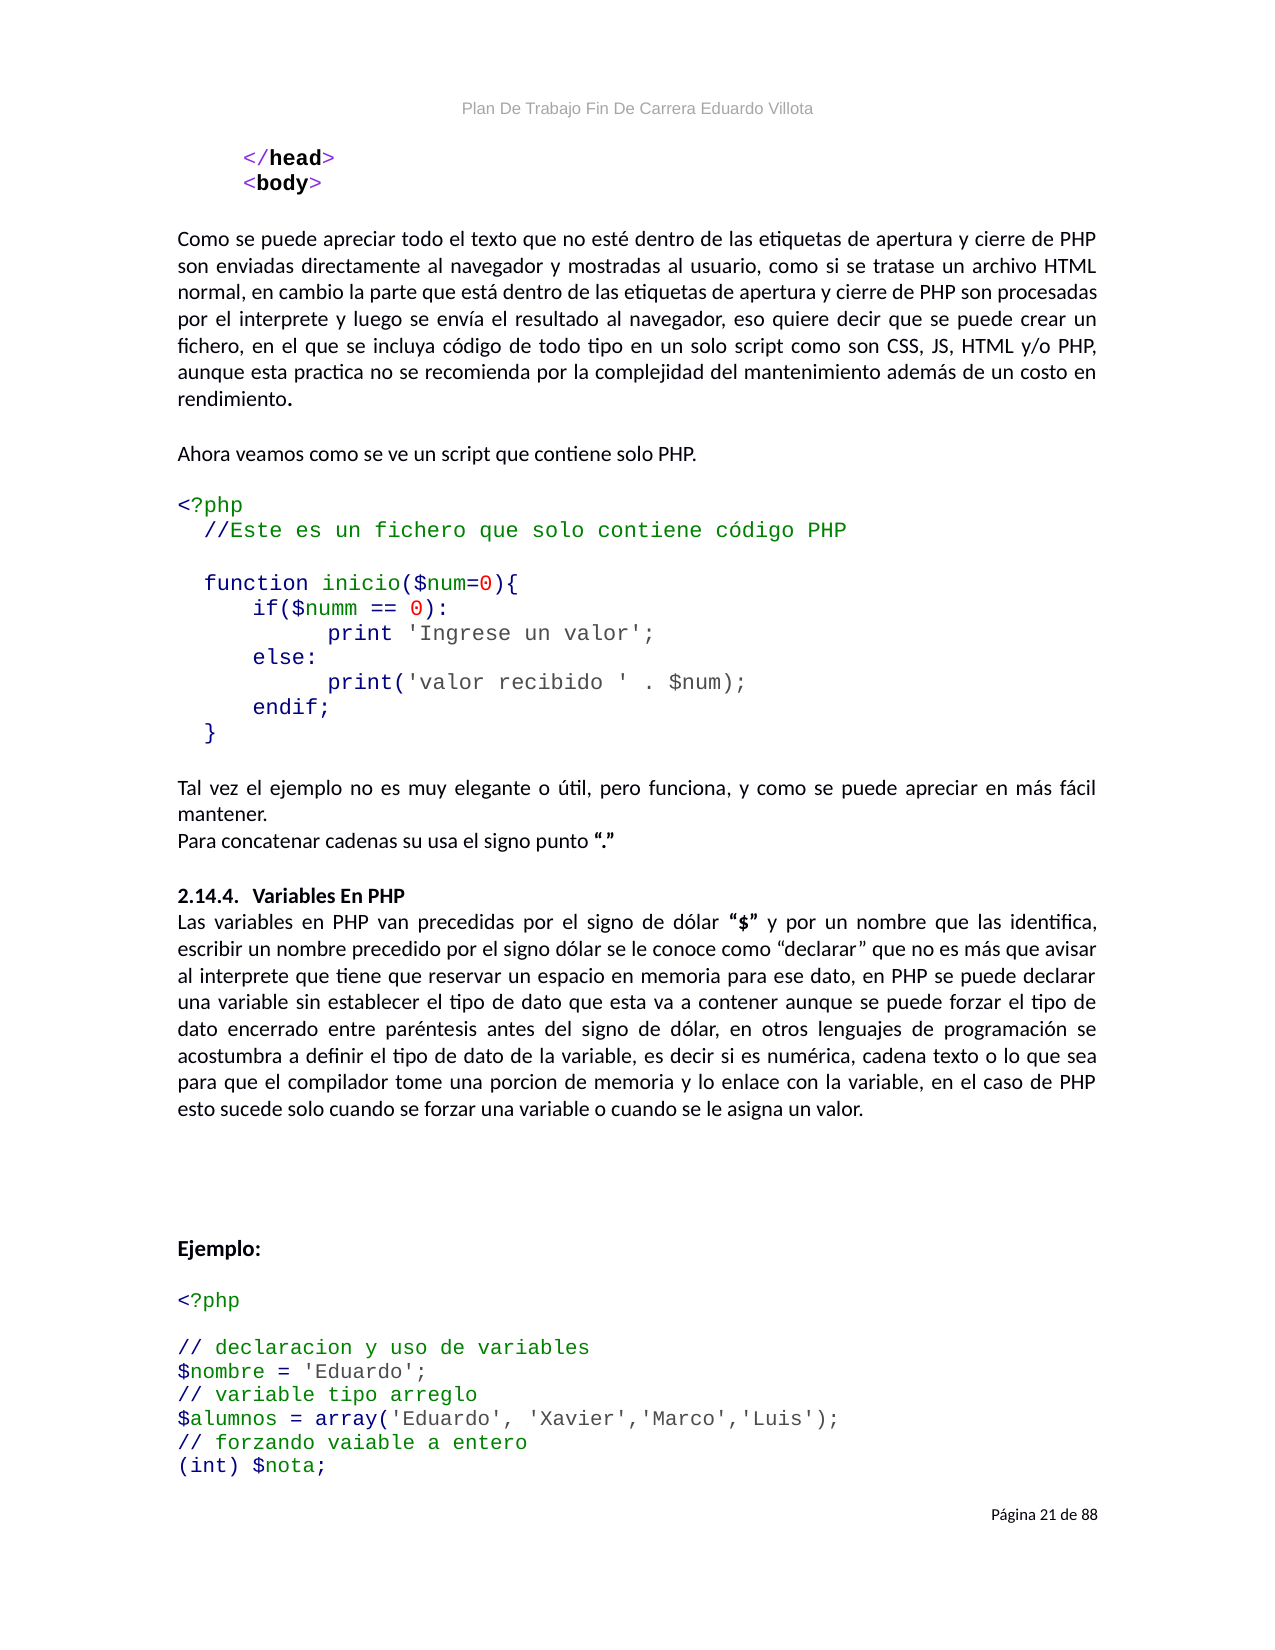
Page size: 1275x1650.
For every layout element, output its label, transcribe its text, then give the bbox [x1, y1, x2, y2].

text <body> [177, 172, 1098, 197]
text Ejemplo: [177, 1234, 1098, 1262]
text // variable tipo arreglo [177, 1384, 1098, 1408]
text endif; [177, 696, 1098, 721]
text // forzando vaiable a entero [177, 1432, 1098, 1455]
text Las variables en PHP van precedidas por el signo de dólar “$” y por un nombre que las identifica, escribir un nombre precedido por el signo dólar se le conoce como “declarar” que no es más que avisar al interprete que tiene que reservar un espacio en memoria para ese dato, en PHP se puede declarar una variable sin establecer el tipo de dato que esta va a contener aunque se puede forzar el tipo de dato encerrado entre paréntesis antes del signo de dólar, en otros lenguajes de programación se acostumbra a definir el tipo de dato de la variable, es decir si es numérica, cadena texto o lo que sea para que el compilador tome una porcion de memoria y lo enlace con la variable, en el caso de PHP esto sucede solo cuando se forzar una variable o cuando se le asigna un valor. [177, 908, 1098, 1122]
text Para concatenar cadenas su usa el signo punto “.” [177, 827, 1098, 854]
text $alumnos = array('Eduardo', 'Xavier','Marco','Luis'); [177, 1408, 1098, 1432]
text if($numm == 0): [177, 597, 1098, 622]
text print('valor recibido ' . $num); [177, 671, 1098, 696]
text $nombre = 'Eduardo'; [177, 1361, 1098, 1384]
text // declaracion y uso de variables [177, 1337, 1098, 1361]
text //Este es un fichero que solo contiene código PHP [177, 519, 1098, 544]
text } [177, 721, 1098, 746]
text <?php [177, 1290, 1098, 1313]
text <?php [177, 494, 1098, 519]
text print 'Ingrese un valor'; [177, 622, 1098, 647]
text Tal vez el ejemplo no es muy elegante o útil, pero funciona, y como se puede apreciar en más fácil mantener. [177, 774, 1098, 827]
text Como se puede apreciar todo el texto que no esté dentro de las etiquetas de apertura y cierre de PHP son enviadas directamente al navegador y mostradas al usuario, como si se tratase un archivo HTML normal, en cambio la parte que está dentro de las etiquetas de apertura y cierre de PHP son procesadas por el interprete y luego se envía el resultado al navegador, eso quiere decir que se puede crear un fichero, en el que se incluya código de todo tipo en un solo script como son CSS, JS, HTML y/o PHP, aunque esta practica no se recomienda por la complejidad del mantenimiento además de un costo en rendimiento. [177, 225, 1098, 412]
text else: [177, 647, 1098, 671]
text 2.14.4. Variables En PHP [177, 882, 1098, 908]
text </head> [177, 148, 1098, 172]
text function inicio($num=0){ [177, 572, 1098, 597]
text (int) $nota; [177, 1455, 1098, 1479]
text Ahora veamos como se ve un script que contiene solo PHP. [177, 440, 1098, 467]
